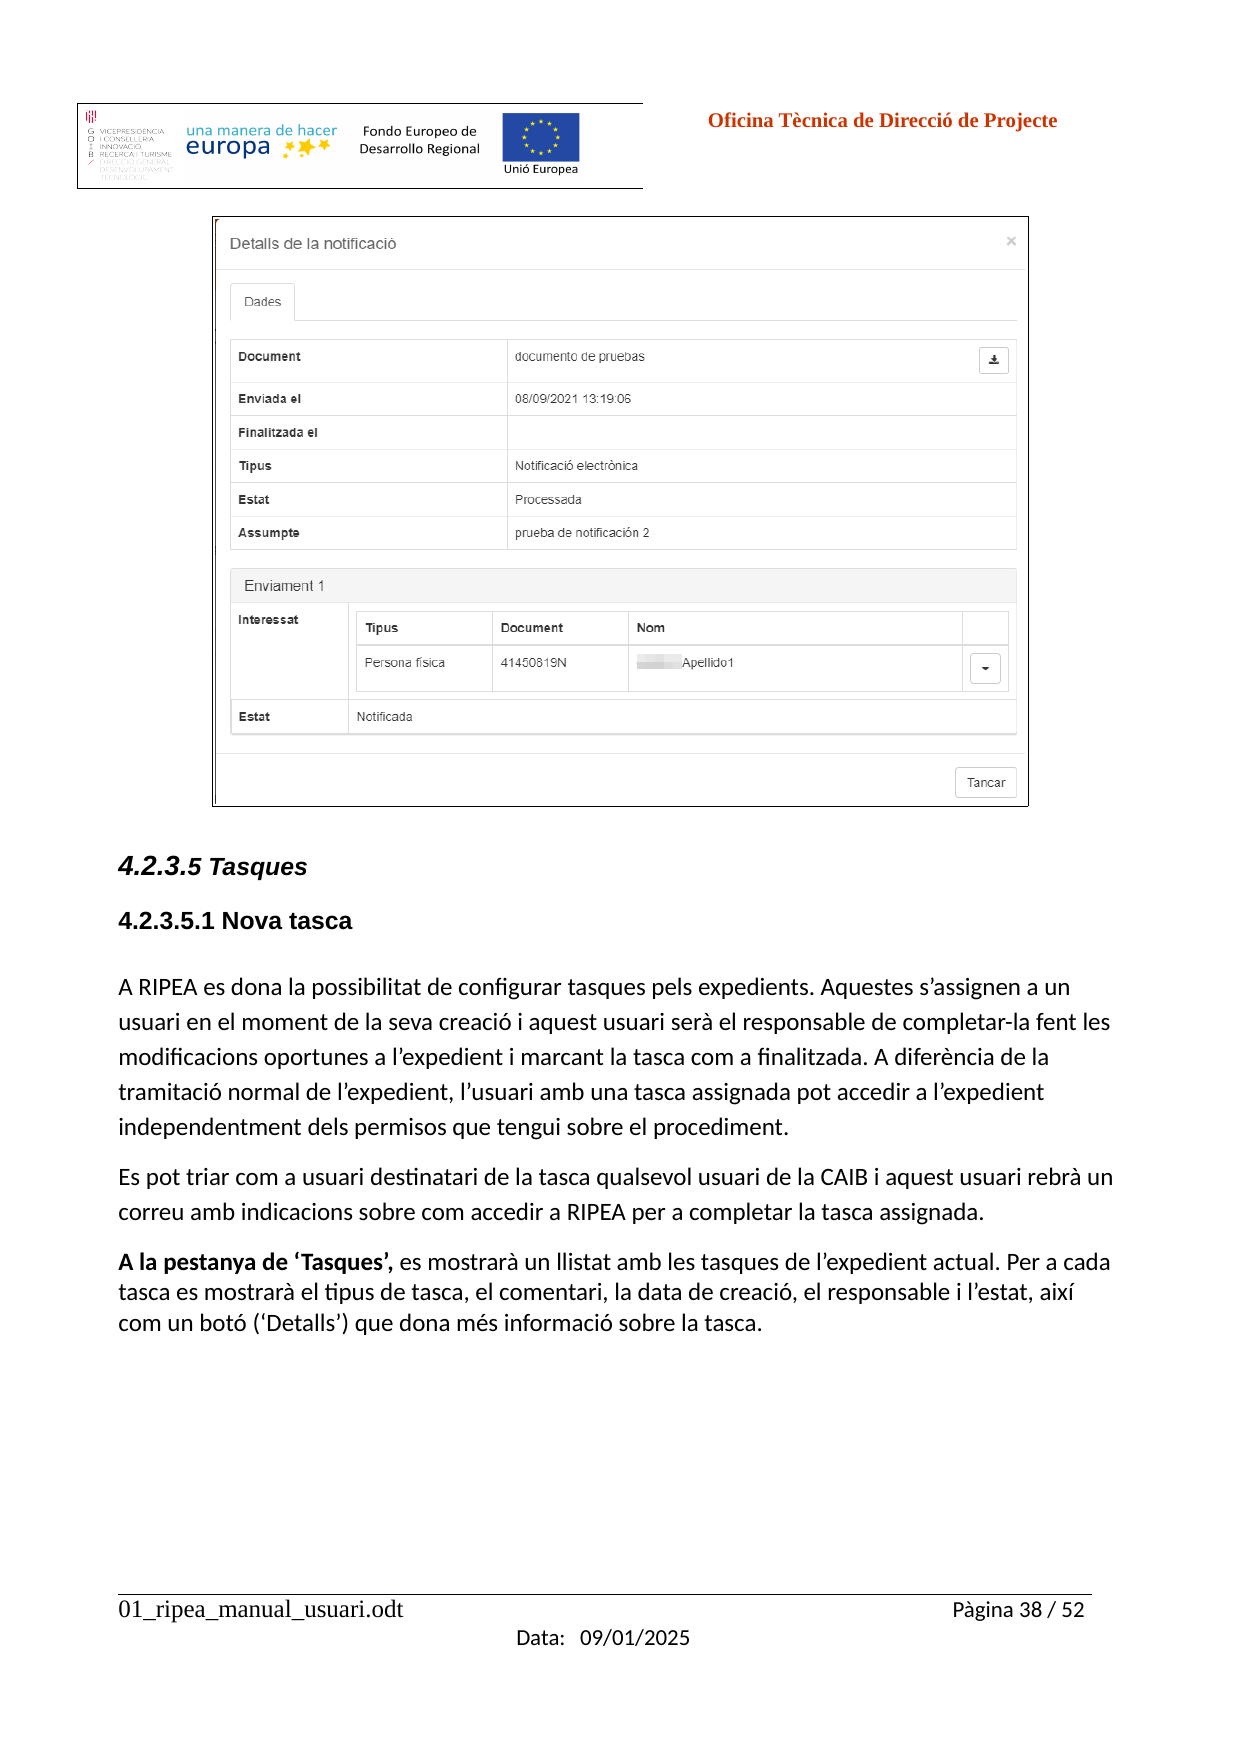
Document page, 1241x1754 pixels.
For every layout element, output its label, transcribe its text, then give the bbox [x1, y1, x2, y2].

subtitle 4.2.3.5 Tasques [118, 849, 1122, 881]
text A RIPEA es dona la possibilitat de configurar tasques pels expedients. Aquestes s’assignen a un usuari en el moment de la seva creació i aquest usuari serà el responsable de completar-la fent les modificacions oportunes a l’expedient i marcant la tasca com a finalitzada. A diferència de la tramitació normal de l’expedient, l’usuari amb una tasca assignada pot accedir a l’expedient independentment dels permisos que tengui sobre el procediment. [118, 971, 1122, 1142]
picture [184, 108, 585, 182]
picture [215, 219, 1026, 804]
picture [82, 108, 178, 182]
text A la pestanya de ‘Tasques’, es mostrarà un llistat amb les tasques de l’expedient actual. Per a cada tasca es mostrarà el tipus de tasca, el comentari, la data de creació, el responsable i l’estat, així com un botó (‘Detalls’) que dona més informació sobre la tasca. [118, 1246, 1122, 1337]
text Es pot triar com a usuari destinatari de la tasca qualsevol usuari de la CAIB i aquest usuari rebrà un correu amb indicacions sobre com accedir a RIPEA per a completar la tasca assignada. [118, 1161, 1122, 1227]
subtitle 4.2.3.5.1 Nova tasca [118, 906, 1122, 935]
